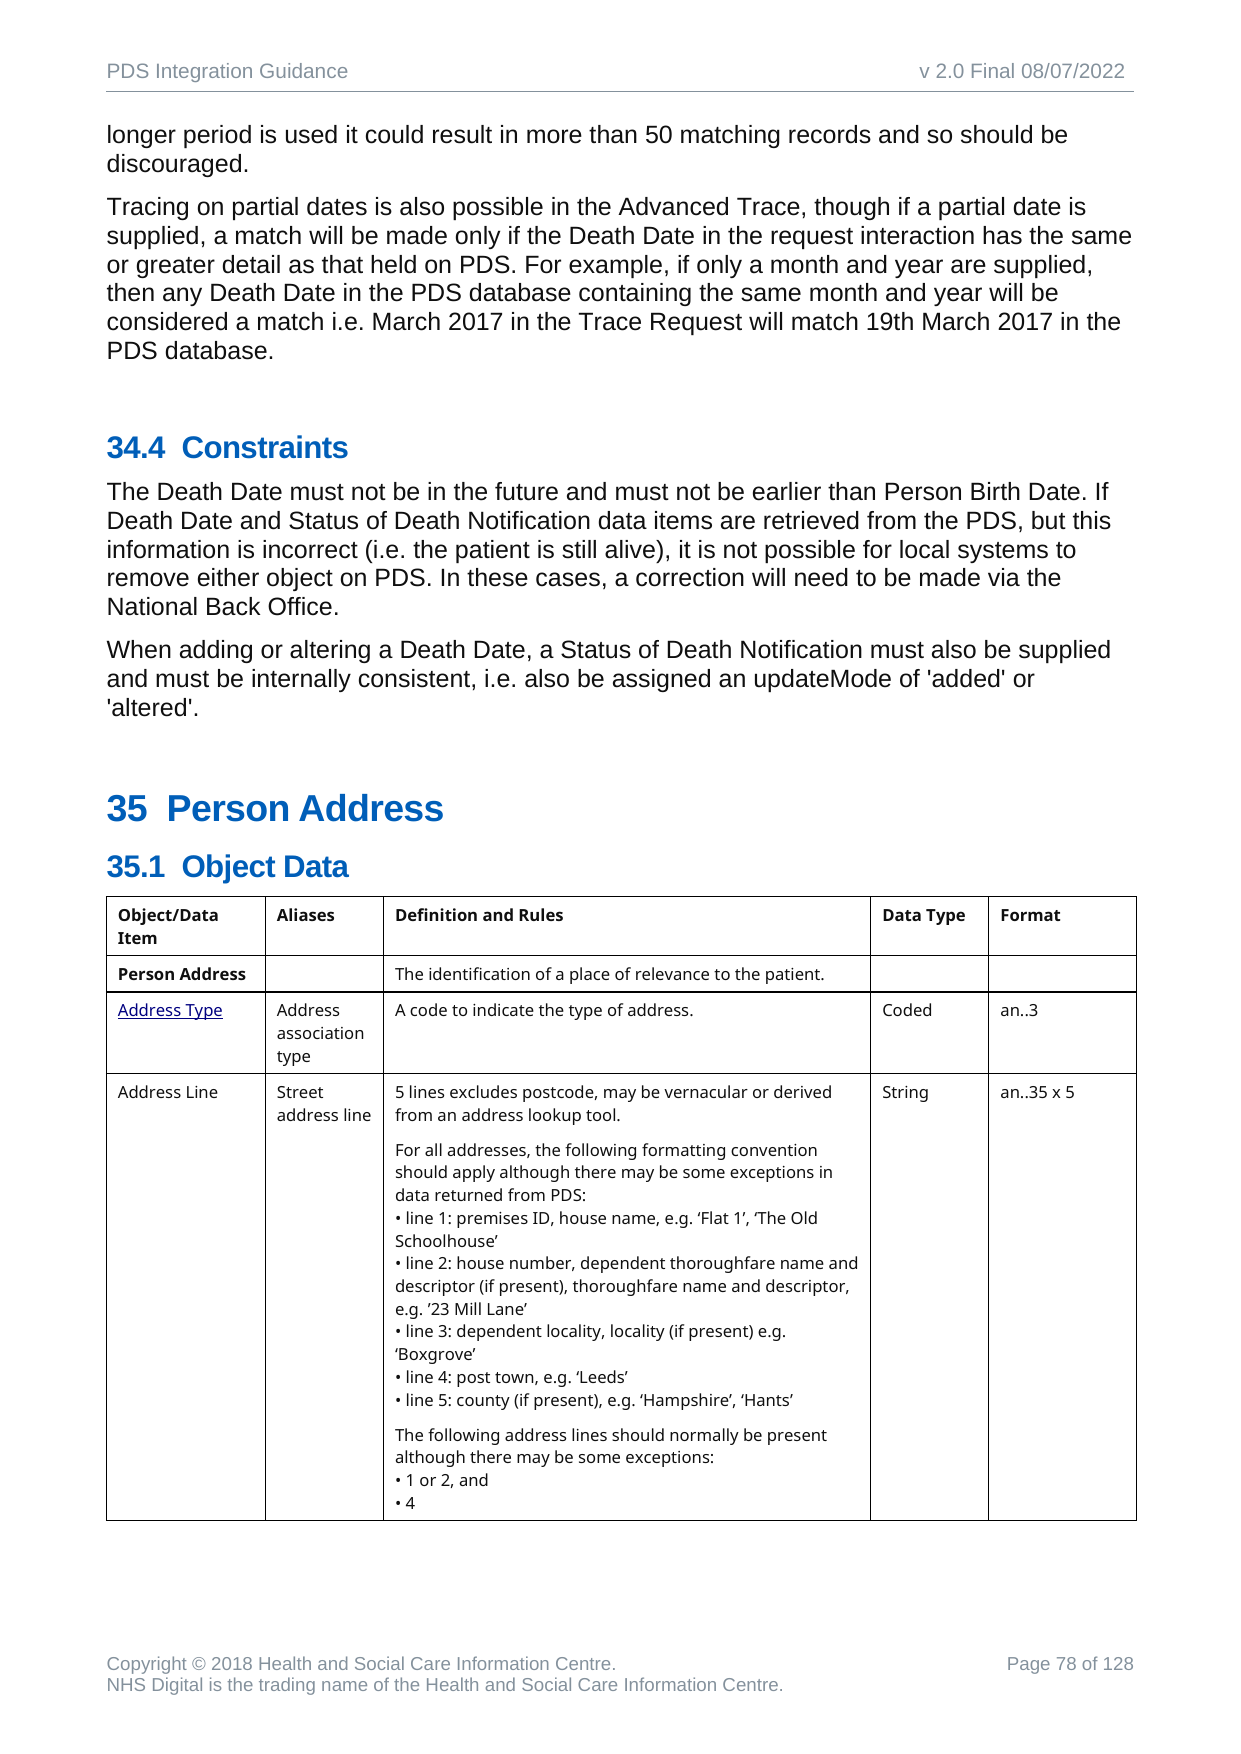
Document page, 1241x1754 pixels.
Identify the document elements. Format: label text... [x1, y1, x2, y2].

table_cell Address Type [107, 993, 265, 1073]
table_cell String [871, 1074, 988, 1520]
table_cell [989, 956, 1136, 991]
table_header Definition and Rules [384, 897, 870, 955]
subtitle Person Address [106, 786, 1134, 829]
subtitle Object Data [106, 848, 1134, 884]
text The Death Date must not be in the future and must not be earlier than Person Birth Date. If Death Date and Status of Death Notification data items are retrieved from the PDS, but this information is incorrect (i.e. the patient is still alive), it is not possible for local systems to remove either object on PDS. In these cases, a correction will need to be made via the National Back Office. [106, 477, 1134, 621]
table_header Data Type [871, 897, 988, 955]
text Tracing on partial dates is also possible in the Advanced Trace, though if a partial date is supplied, a match will be made only if the Death Date in the request interaction has the same or greater detail as that held on PDS. For example, if only a month and year are supplied, then any Death Date in the PDS database containing the same month and year will be considered a match i.e. March 2017 in the Trace Request will match 19th March 2017 in the PDS database. [106, 192, 1134, 364]
table_cell A code to indicate the type of address. [384, 993, 870, 1073]
table_cell an..3 [989, 993, 1136, 1073]
text longer period is used it could result in more than 50 matching records and so should be discouraged. [106, 120, 1134, 177]
table_cell Address association type [266, 993, 383, 1073]
table_cell [266, 956, 383, 991]
table_cell 5 lines excludes postcode, may be vernacular or derived from an address lookup tool. For all addresses, the following formatting convention should apply although there may be some exceptions in data returned from PDS: • line 1: premises ID, house name, e.g. ‘Flat 1’, ‘The Old Schoolhouse’ • line 2: house number, dependent thoroughfare name and descriptor (if present), thoroughfare name and descriptor, e.g. ’23 Mill Lane’ • line 3: dependent locality, locality (if present) e.g. ‘Boxgrove’ • line 4: post town, e.g. ‘Leeds’ • line 5: county (if present), e.g. ‘Hampshire’, ‘Hants’ The following address lines should normally be present although there may be some exceptions: • 1 or 2, and • 4 [384, 1074, 870, 1520]
table_cell Address Line [107, 1074, 265, 1520]
table_cell The identification of a place of relevance to the patient. [384, 956, 870, 991]
table_header Aliases [266, 897, 383, 955]
table_cell Coded [871, 993, 988, 1073]
table_header Object/Data Item [107, 897, 265, 955]
subtitle Constraints [106, 429, 1134, 465]
table_cell [871, 956, 988, 991]
table_cell Person Address [107, 956, 265, 991]
table_header Format [989, 897, 1136, 955]
text When adding or altering a Death Date, a Status of Death Notification must also be supplied and must be internally consistent, i.e. also be assigned an updateMode of 'added' or 'altered'. [106, 636, 1134, 722]
table_cell Street address line [266, 1074, 383, 1520]
table_cell an..35 x 5 [989, 1074, 1136, 1520]
